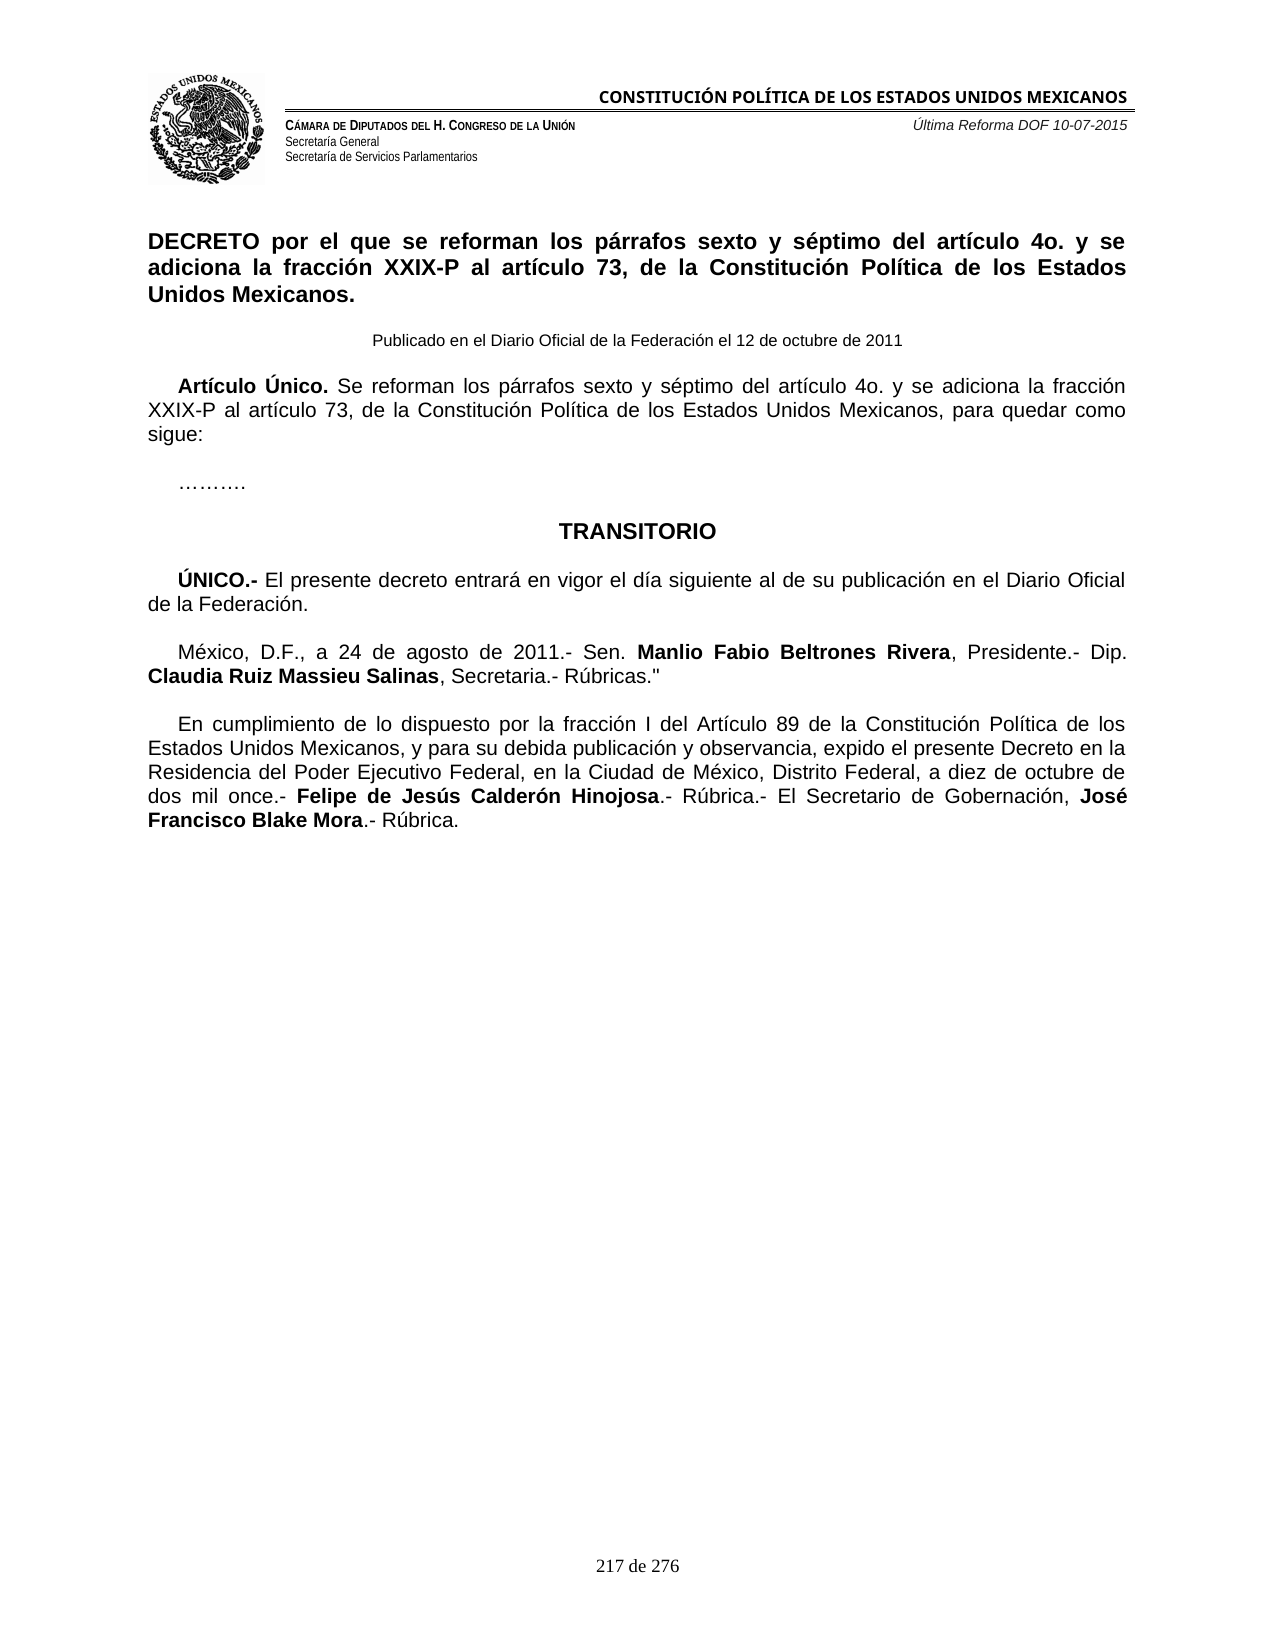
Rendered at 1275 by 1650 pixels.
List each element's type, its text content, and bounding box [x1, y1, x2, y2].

text DECRETO por el que se reforman los párrafos sexto y séptimo del artículo 4o. y se adiciona la fracción XXIX-P al artículo 73, de la Constitución Política de los Estados Unidos Mexicanos. [148, 228, 1127, 307]
text ………. [148, 470, 1127, 494]
text Publicado en el Diario Oficial de la Federación el 12 de octubre de 2011 [148, 331, 1127, 350]
text ÚNICO.- El presente decreto entrará en vigor el día siguiente al de su publicación en el Diario Oficial de la Federación. [148, 568, 1127, 616]
text Artículo Único. Se reforman los párrafos sexto y séptimo del artículo 4o. y se adiciona la fracción XXIX-P al artículo 73, de la Constitución Política de los Estados Unidos Mexicanos, para quedar como sigue: [148, 374, 1127, 446]
text México, D.F., a 24 de agosto de 2011.- Sen. Manlio Fabio Beltrones Rivera, Presidente.- Dip. Claudia Ruiz Massieu Salinas, Secretaria.- Rúbricas." [148, 640, 1127, 688]
text TRANSITORIO [148, 518, 1127, 544]
text En cumplimiento de lo dispuesto por la fracción I del Artículo 89 de la Constitución Política de los Estados Unidos Mexicanos, y para su debida publicación y observancia, expido el presente Decreto en la Residencia del Poder Ejecutivo Federal, en la Ciudad de México, Distrito Federal, a diez de octubre de dos mil once.- Felipe de Jesús Calderón Hinojosa.- Rúbrica.- El Secretario de Gobernación, José Francisco Blake Mora.- Rúbrica. [148, 712, 1127, 832]
